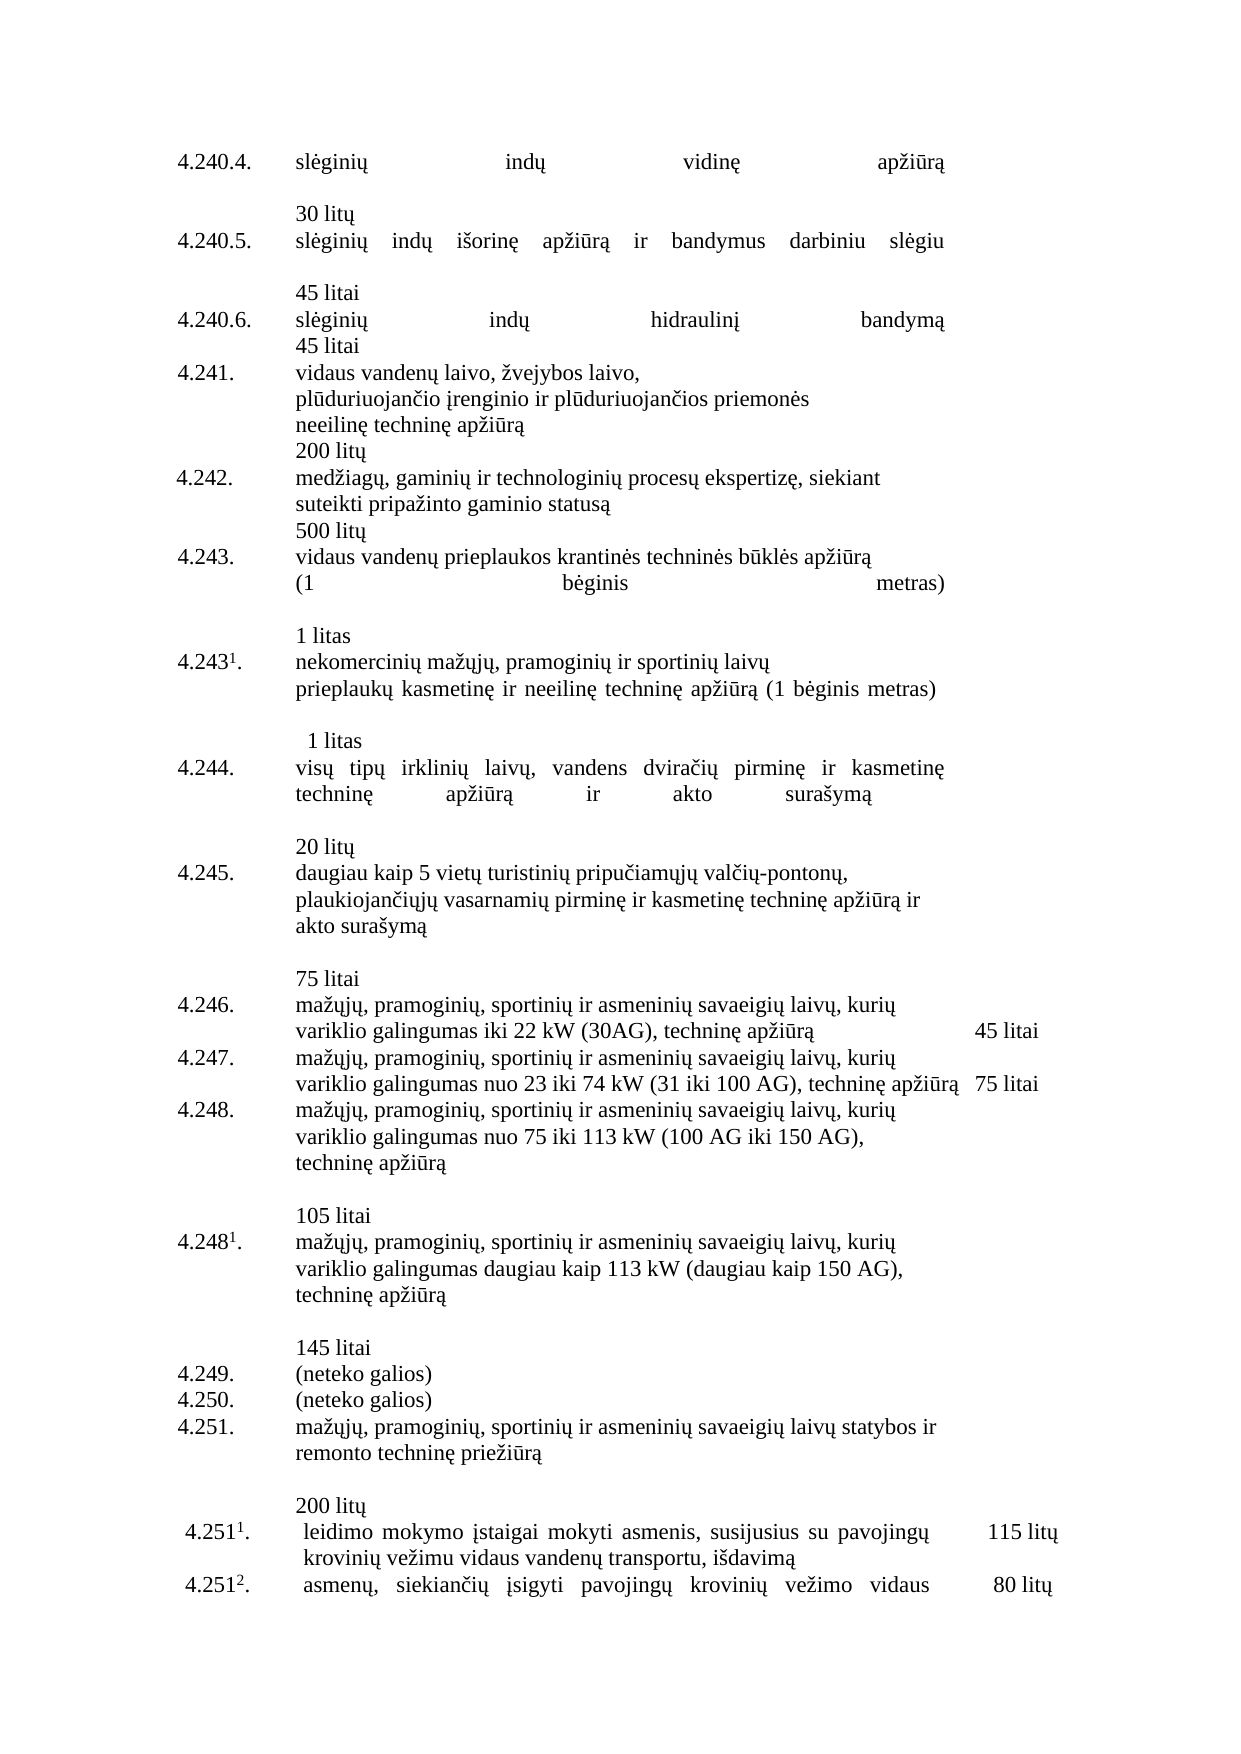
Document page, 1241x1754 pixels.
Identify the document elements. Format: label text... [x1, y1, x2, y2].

table_header leidimo mokymo įstaigai mokyti asmenis, susijusius su pavojingų krovinių vežimu vidaus vandenų transportu, išdavimą [292, 1518, 942, 1571]
table_cell 4.2512. [174, 1571, 292, 1597]
text 4.247. mažųjų, pramoginių, sportinių ir asmeninių savaeigių laivų, kurių variklio galingumas nuo 23 iki 74 kW (31 iki 100 AG), techninę apžiūrą 75 litai [177, 1044, 1122, 1096]
text 4.2481. mažųjų, pramoginių, sportinių ir asmeninių savaeigių laivų, kurių variklio galingumas daugiau kaip 113 kW (daugiau kaip 150 AG), techninę apžiūrą 145 litai [177, 1228, 945, 1360]
table_cell 80 litų [942, 1571, 1104, 1597]
text plūduriuojančio įrenginio ir plūduriuojančios priemonės [177, 385, 1122, 411]
table_header 115 litų [942, 1518, 1104, 1571]
text 4.249. (neteko galios) [177, 1360, 945, 1386]
text 4.243. vidaus vandenų prieplaukos krantinės techninės būklės apžiūrą [177, 543, 945, 569]
text prieplaukų kasmetinę ir neeilinę techninę apžiūrą (1 bėginis metras) 1 litas [295, 675, 945, 754]
text 4.240.5. slėginių indų išorinę apžiūrą ir bandymus darbiniu slėgiu 45 litai [177, 227, 945, 306]
text 4.240.6. slėginių indų hidraulinį bandymą 45 litai [177, 306, 945, 358]
text 4.244. visų tipų irklinių laivų, vandens dviračių pirminę ir kasmetinę techninę apžiūrą ir akto surašymą 20 litų [177, 754, 945, 859]
table_header 4.2511. [174, 1518, 292, 1571]
text 4.246. mažųjų, pramoginių, sportinių ir asmeninių savaeigių laivų, kurių variklio galingumas iki 22 kW (30AG), techninę apžiūrą 45 litai [177, 991, 1122, 1044]
text 4.251. mažųjų, pramoginių, sportinių ir asmeninių savaeigių laivų statybos ir remonto techninę priežiūrą 200 litų [177, 1413, 945, 1518]
text 4.241. vidaus vandenų laivo, žvejybos laivo, [177, 358, 1122, 385]
table_cell asmenų, siekiančių įsigyti pavojingų krovinių vežimo vidaus [292, 1571, 942, 1597]
text 4.250. (neteko galios) [177, 1386, 945, 1413]
text 4.245. daugiau kaip 5 vietų turistinių pripučiamųjų valčių-pontonų, plaukiojančiųjų vasarnamių pirminę ir kasmetinę techninę apžiūrą ir akto surašymą 75 litai [177, 859, 945, 991]
text 4.242. medžiagų, gaminių ir technologinių procesų ekspertizę, siekiant [176, 464, 945, 490]
text suteikti pripažinto gaminio statusą 500 litų [176, 490, 945, 543]
text neeilinę techninę apžiūrą 200 litų [177, 411, 945, 464]
text (1 bėginis metras) 1 litas [177, 569, 945, 648]
text 4.248. mažųjų, pramoginių, sportinių ir asmeninių savaeigių laivų, kurių variklio galingumas nuo 75 iki 113 kW (100 AG iki 150 AG), techninę apžiūrą 105 litai [177, 1096, 945, 1228]
text 4.2431. nekomercinių mažųjų, pramoginių ir sportinių laivų [177, 648, 1122, 675]
text 4.240.4. slėginių indų vidinę apžiūrą 30 litų [177, 148, 945, 227]
